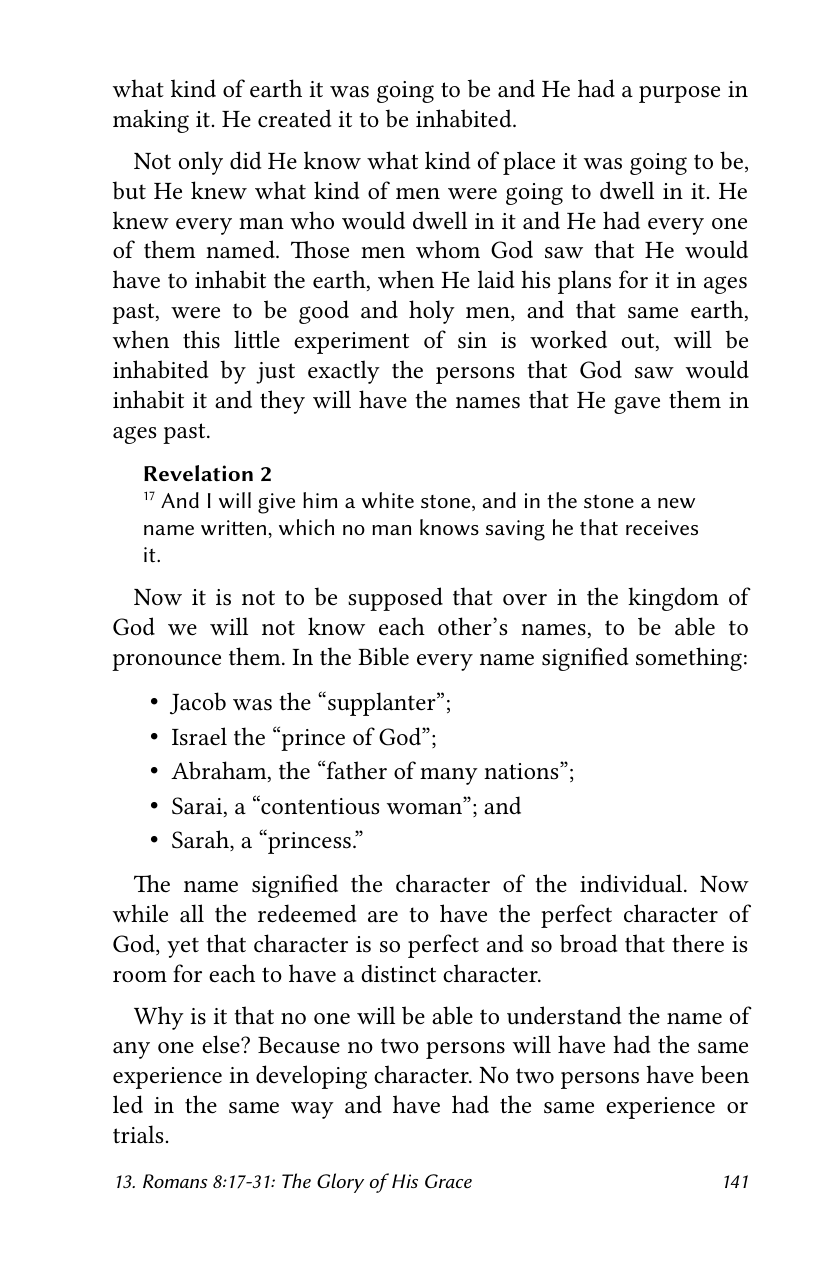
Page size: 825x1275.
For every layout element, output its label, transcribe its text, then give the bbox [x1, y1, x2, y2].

text Not only did He know what kind of place it was going to be, but He knew what kind of men were going to dwell in it. He knew every man who would dwell in it and He had every one of them named. Those men whom God saw that He would have to inhabit the earth, when He laid his plans for it in ages past, were to be good and holy men, and that same earth, when this little experiment of sin is worked out, will be inhabited by just exactly the persons that God saw would inhabit it and they will have the names that He gave them in ages past. [112, 147, 750, 444]
text Revelation 2 [142, 461, 750, 487]
list Israel the “prince of God”; [150, 723, 750, 751]
list Jacob was the “supplanter”; [150, 688, 750, 717]
text Why is it that no one will be able to understand the name of any one else? Because no two persons will have had the same experience in developing character. No two persons have been led in the same way and have had the same experience or trials. [112, 1002, 750, 1150]
text Now it is not to be supposed that over in the kingdom of God we will not know each other’s names, to be able to pronounce them. In the Bible every name signified something: [112, 583, 750, 672]
text 17 And I will give him a white stone, and in the stone a new name written, which no man knows saving he that receives it. [142, 488, 720, 568]
list Abraham, the “father of many nations”; [150, 757, 750, 786]
list Sarai, a “contentious woman”; and [150, 792, 750, 820]
text what kind of earth it was going to be and He had a purpose in making it. He created it to be inhabited. [112, 75, 750, 133]
list Sarah, a “princess.” [150, 826, 750, 855]
text The name signified the character of the individual. Now while all the redeemed are to have the perfect character of God, yet that character is so perfect and so broad that there is room for each to have a distinct character. [112, 870, 750, 988]
